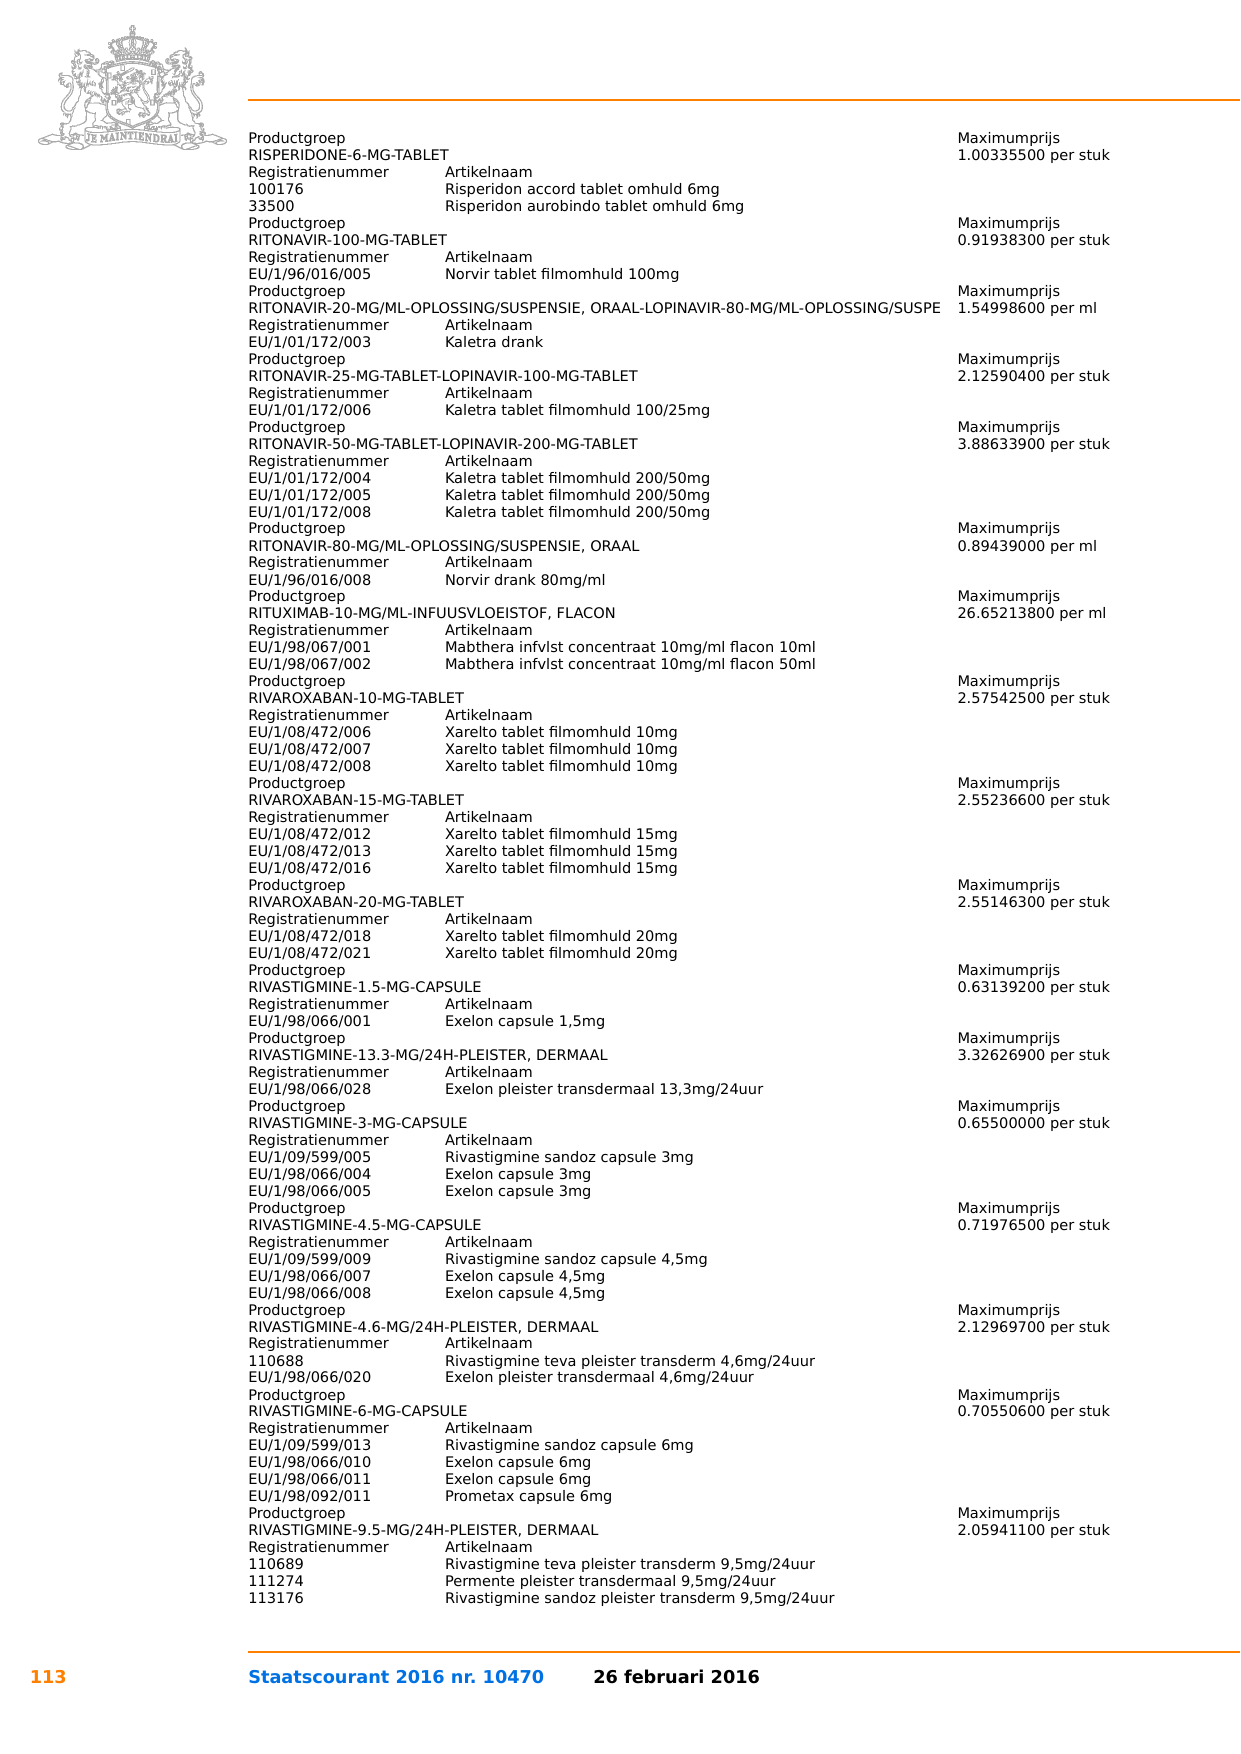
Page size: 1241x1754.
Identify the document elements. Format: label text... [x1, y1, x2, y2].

table_cell [951, 504, 1163, 520]
table_cell 110688 [248, 1353, 439, 1369]
table_cell RIVAROXABAN-15-MG-TABLET [248, 792, 951, 809]
table_cell Rivastigmine sandoz capsule 4,5mg [439, 1251, 951, 1267]
table_cell [951, 1369, 1163, 1386]
table_cell [439, 283, 951, 300]
table_cell [951, 1488, 1163, 1505]
table_cell EU/1/98/066/001 [248, 1013, 439, 1030]
table_cell EU/1/01/172/004 [248, 470, 439, 486]
table_cell Maximumprijs [951, 1200, 1163, 1217]
table_cell Kaletra tablet filmomhuld 200/50mg [439, 470, 951, 486]
table_cell [951, 164, 1163, 181]
table_cell [951, 1166, 1163, 1183]
table_cell EU/1/98/066/020 [248, 1369, 439, 1386]
table_cell [439, 520, 951, 537]
table_cell 26.65213800 per ml [951, 605, 1163, 622]
table_cell [439, 130, 951, 147]
table_cell Exelon capsule 3mg [439, 1166, 951, 1183]
table_cell Registratienummer [248, 1335, 439, 1352]
table_cell Xarelto tablet filmomhuld 15mg [439, 826, 951, 843]
table_cell 0.63139200 per stuk [951, 979, 1163, 996]
table_cell [951, 1573, 1163, 1590]
table_cell Xarelto tablet filmomhuld 10mg [439, 758, 951, 775]
table_cell [951, 470, 1163, 486]
table_cell Risperidon accord tablet omhuld 6mg [439, 181, 951, 198]
table_cell Xarelto tablet filmomhuld 15mg [439, 843, 951, 860]
table_cell [951, 911, 1163, 928]
table_cell Productgroep [248, 520, 439, 537]
table_cell [951, 1437, 1163, 1454]
table_cell RITONAVIR-20-MG/ML-OPLOSSING/SUSPENSIE, ORAAL-LOPINAVIR-80-MG/ML-OPLOSSING/SUSPE [248, 300, 951, 317]
table_cell [951, 945, 1163, 962]
table_cell 2.12590400 per stuk [951, 368, 1163, 384]
table_cell 1.00335500 per stuk [951, 147, 1163, 164]
table_cell RITUXIMAB-10-MG/ML-INFUUSVLOEISTOF, FLACON [248, 605, 951, 622]
table_cell Registratienummer [248, 707, 439, 724]
table_cell EU/1/98/066/010 [248, 1454, 439, 1471]
table_cell EU/1/08/472/008 [248, 758, 439, 775]
table_cell EU/1/98/066/008 [248, 1285, 439, 1301]
table_cell Exelon capsule 1,5mg [439, 1013, 951, 1030]
table_cell EU/1/98/066/005 [248, 1183, 439, 1199]
table_cell Productgroep [248, 1030, 439, 1047]
table_cell Registratienummer [248, 1420, 439, 1437]
table_cell EU/1/08/472/012 [248, 826, 439, 843]
table_cell Artikelnaam [439, 809, 951, 826]
table_cell Artikelnaam [439, 1539, 951, 1556]
table_cell 100176 [248, 181, 439, 198]
table_cell [439, 877, 951, 894]
table_cell EU/1/01/172/003 [248, 334, 439, 351]
table_cell Maximumprijs [951, 283, 1163, 300]
table_cell Maximumprijs [951, 962, 1163, 979]
table_cell Exelon capsule 3mg [439, 1183, 951, 1199]
table_cell Productgroep [248, 673, 439, 690]
table_cell EU/1/98/066/011 [248, 1471, 439, 1488]
table_cell Exelon capsule 4,5mg [439, 1268, 951, 1284]
table_cell [951, 843, 1163, 860]
table_cell [951, 385, 1163, 402]
table_cell [951, 1064, 1163, 1081]
table_cell [951, 928, 1163, 945]
table_cell Productgroep [248, 877, 439, 894]
table_cell Productgroep [248, 1505, 439, 1522]
table_cell Registratienummer [248, 164, 439, 181]
table_cell Maximumprijs [951, 215, 1163, 232]
table_cell [951, 1149, 1163, 1166]
table_cell RIVASTIGMINE-3-MG-CAPSULE [248, 1115, 951, 1132]
table_cell Artikelnaam [439, 622, 951, 639]
table_cell Productgroep [248, 419, 439, 436]
table_cell RITONAVIR-25-MG-TABLET-LOPINAVIR-100-MG-TABLET [248, 368, 951, 384]
table_cell [951, 707, 1163, 724]
table_cell Kaletra drank [439, 334, 951, 351]
table_cell Productgroep [248, 1098, 439, 1115]
table_cell Registratienummer [248, 809, 439, 826]
table_cell Rivastigmine teva pleister transderm 9,5mg/24uur [439, 1556, 951, 1573]
table_cell 3.88633900 per stuk [951, 436, 1163, 452]
table_cell Registratienummer [248, 622, 439, 639]
table_cell Productgroep [248, 1301, 439, 1318]
table_cell Exelon capsule 6mg [439, 1454, 951, 1471]
table_cell Productgroep [248, 215, 439, 232]
table_cell Xarelto tablet filmomhuld 20mg [439, 945, 951, 962]
table_cell EU/1/98/066/004 [248, 1166, 439, 1183]
table_cell [439, 673, 951, 690]
table_cell [951, 266, 1163, 283]
table_cell Exelon pleister transdermaal 13,3mg/24uur [439, 1081, 951, 1098]
table_cell Maximumprijs [951, 419, 1163, 436]
table_cell RIVASTIGMINE-4.5-MG-CAPSULE [248, 1217, 951, 1233]
table_cell Registratienummer [248, 249, 439, 266]
table_cell EU/1/98/067/002 [248, 656, 439, 673]
table_cell EU/1/96/016/005 [248, 266, 439, 283]
table_cell [951, 1335, 1163, 1352]
table_cell 0.91938300 per stuk [951, 232, 1163, 249]
table_cell [951, 758, 1163, 775]
table_cell 2.05941100 per stuk [951, 1522, 1163, 1539]
table_cell [951, 1285, 1163, 1301]
table_cell [951, 1183, 1163, 1199]
table_cell EU/1/09/599/013 [248, 1437, 439, 1454]
table_cell Maximumprijs [951, 1030, 1163, 1047]
table_cell Artikelnaam [439, 1132, 951, 1149]
table_cell EU/1/08/472/018 [248, 928, 439, 945]
table_cell [951, 1454, 1163, 1471]
table_cell Rivastigmine teva pleister transderm 4,6mg/24uur [439, 1353, 951, 1369]
table_cell [951, 181, 1163, 198]
table_cell Productgroep [248, 775, 439, 792]
table_cell Exelon capsule 6mg [439, 1471, 951, 1488]
table_cell RIVASTIGMINE-4.6-MG/24H-PLEISTER, DERMAAL [248, 1319, 951, 1335]
table_cell [951, 809, 1163, 826]
table_cell Registratienummer [248, 1234, 439, 1251]
table_cell 113176 [248, 1590, 439, 1607]
table_cell Xarelto tablet filmomhuld 10mg [439, 724, 951, 741]
table_cell Maximumprijs [951, 351, 1163, 368]
table_cell Artikelnaam [439, 164, 951, 181]
table_cell Rivastigmine sandoz capsule 6mg [439, 1437, 951, 1454]
table_cell [951, 1081, 1163, 1098]
table_cell [951, 1539, 1163, 1556]
table_cell [439, 1200, 951, 1217]
table_cell EU/1/98/092/011 [248, 1488, 439, 1505]
table_cell EU/1/98/067/001 [248, 639, 439, 656]
table_cell Artikelnaam [439, 911, 951, 928]
table_cell Xarelto tablet filmomhuld 20mg [439, 928, 951, 945]
table_cell [951, 554, 1163, 571]
table_cell RITONAVIR-80-MG/ML-OPLOSSING/SUSPENSIE, ORAAL [248, 538, 951, 554]
table_cell [951, 639, 1163, 656]
table_cell Prometax capsule 6mg [439, 1488, 951, 1505]
table_cell Registratienummer [248, 996, 439, 1013]
table_cell 0.70550600 per stuk [951, 1403, 1163, 1420]
table_cell [439, 588, 951, 605]
table_cell Maximumprijs [951, 673, 1163, 690]
table_cell Artikelnaam [439, 554, 951, 571]
table_cell [951, 1013, 1163, 1030]
table_cell 0.65500000 per stuk [951, 1115, 1163, 1132]
table_cell [951, 1132, 1163, 1149]
table_cell Productgroep [248, 962, 439, 979]
table_cell Maximumprijs [951, 1386, 1163, 1403]
table_cell [439, 1301, 951, 1318]
table_cell 0.89439000 per ml [951, 538, 1163, 554]
table_cell Artikelnaam [439, 707, 951, 724]
table_cell EU/1/08/472/013 [248, 843, 439, 860]
table_cell Maximumprijs [951, 1098, 1163, 1115]
table_cell Registratienummer [248, 1132, 439, 1149]
table_cell Risperidon aurobindo tablet omhuld 6mg [439, 198, 951, 215]
table_cell [951, 741, 1163, 758]
table_cell [951, 198, 1163, 215]
table_cell [439, 775, 951, 792]
table_cell [951, 1590, 1163, 1607]
table_cell Artikelnaam [439, 453, 951, 469]
table_cell Registratienummer [248, 1064, 439, 1081]
table_cell Maximumprijs [951, 520, 1163, 537]
table_cell Xarelto tablet filmomhuld 10mg [439, 741, 951, 758]
table_cell [951, 249, 1163, 266]
table_cell Xarelto tablet filmomhuld 15mg [439, 860, 951, 877]
table_cell RITONAVIR-50-MG-TABLET-LOPINAVIR-200-MG-TABLET [248, 436, 951, 452]
table_cell [951, 334, 1163, 351]
table_cell Artikelnaam [439, 996, 951, 1013]
table_cell 2.12969700 per stuk [951, 1319, 1163, 1335]
table_cell Maximumprijs [951, 1301, 1163, 1318]
table_cell Kaletra tablet filmomhuld 200/50mg [439, 504, 951, 520]
table_cell [439, 962, 951, 979]
table_cell Artikelnaam [439, 317, 951, 334]
table_cell [439, 1386, 951, 1403]
table_cell EU/1/01/172/005 [248, 486, 439, 503]
table_cell Artikelnaam [439, 1064, 951, 1081]
table_cell RIVASTIGMINE-13.3-MG/24H-PLEISTER, DERMAAL [248, 1047, 951, 1064]
table_cell RISPERIDONE-6-MG-TABLET [248, 147, 951, 164]
table_cell RIVAROXABAN-10-MG-TABLET [248, 690, 951, 707]
table_cell Rivastigmine sandoz capsule 3mg [439, 1149, 951, 1166]
table_cell [439, 419, 951, 436]
table_cell Productgroep [248, 588, 439, 605]
table_cell EU/1/08/472/007 [248, 741, 439, 758]
table_cell RIVASTIGMINE-6-MG-CAPSULE [248, 1403, 951, 1420]
table_cell Productgroep [248, 351, 439, 368]
table_cell Artikelnaam [439, 1335, 951, 1352]
table_cell 110689 [248, 1556, 439, 1573]
table_cell 2.57542500 per stuk [951, 690, 1163, 707]
table_cell Artikelnaam [439, 385, 951, 402]
picture [38, 25, 227, 150]
table_cell [951, 1420, 1163, 1437]
table_cell EU/1/98/066/028 [248, 1081, 439, 1098]
table_cell Registratienummer [248, 317, 439, 334]
table_cell [951, 1234, 1163, 1251]
table_cell 0.71976500 per stuk [951, 1217, 1163, 1233]
table_cell Registratienummer [248, 554, 439, 571]
table_cell Productgroep [248, 283, 439, 300]
table_cell 111274 [248, 1573, 439, 1590]
table_cell EU/1/09/599/009 [248, 1251, 439, 1267]
table_cell [951, 724, 1163, 741]
table_cell Kaletra tablet filmomhuld 100/25mg [439, 402, 951, 418]
table_cell 1.54998600 per ml [951, 300, 1163, 317]
table_cell 2.55236600 per stuk [951, 792, 1163, 809]
table_cell Mabthera infvlst concentraat 10mg/ml flacon 50ml [439, 656, 951, 673]
table_cell [951, 402, 1163, 418]
table_cell EU/1/08/472/006 [248, 724, 439, 741]
table_cell Rivastigmine sandoz pleister transderm 9,5mg/24uur [439, 1590, 951, 1607]
table_cell Registratienummer [248, 453, 439, 469]
table_cell Norvir tablet filmomhuld 100mg [439, 266, 951, 283]
table_cell 33500 [248, 198, 439, 215]
table_cell Artikelnaam [439, 1234, 951, 1251]
table_cell RIVAROXABAN-20-MG-TABLET [248, 894, 951, 911]
table_cell EU/1/09/599/005 [248, 1149, 439, 1166]
table_cell [439, 351, 951, 368]
table_cell Maximumprijs [951, 877, 1163, 894]
table_cell [439, 1098, 951, 1115]
table_cell EU/1/08/472/016 [248, 860, 439, 877]
table_cell [951, 486, 1163, 503]
table_cell EU/1/01/172/006 [248, 402, 439, 418]
table_cell RIVASTIGMINE-1.5-MG-CAPSULE [248, 979, 951, 996]
table_cell [951, 1268, 1163, 1284]
table_cell Productgroep [248, 130, 439, 147]
table_cell Maximumprijs [951, 588, 1163, 605]
table_cell Permente pleister transdermaal 9,5mg/24uur [439, 1573, 951, 1590]
table_cell [951, 1471, 1163, 1488]
table_cell [951, 996, 1163, 1013]
table_cell [439, 1505, 951, 1522]
table_cell Maximumprijs [951, 130, 1163, 147]
table_cell EU/1/08/472/021 [248, 945, 439, 962]
table_cell [951, 622, 1163, 639]
table_cell [951, 826, 1163, 843]
table_cell Productgroep [248, 1200, 439, 1217]
table_cell Artikelnaam [439, 249, 951, 266]
table_cell Registratienummer [248, 385, 439, 402]
table_cell Mabthera infvlst concentraat 10mg/ml flacon 10ml [439, 639, 951, 656]
table_cell Maximumprijs [951, 775, 1163, 792]
table_cell [951, 656, 1163, 673]
table_cell [951, 453, 1163, 469]
table_cell [951, 571, 1163, 588]
table_cell RIVASTIGMINE-9.5-MG/24H-PLEISTER, DERMAAL [248, 1522, 951, 1539]
table_cell [439, 1030, 951, 1047]
table_cell RITONAVIR-100-MG-TABLET [248, 232, 951, 249]
table_cell [439, 215, 951, 232]
table_cell [951, 1353, 1163, 1369]
table_cell EU/1/96/016/008 [248, 571, 439, 588]
table_cell Registratienummer [248, 1539, 439, 1556]
table_cell Exelon capsule 4,5mg [439, 1285, 951, 1301]
table_cell [951, 1556, 1163, 1573]
table_cell Kaletra tablet filmomhuld 200/50mg [439, 486, 951, 503]
table_cell [951, 1251, 1163, 1267]
table_cell Maximumprijs [951, 1505, 1163, 1522]
table_cell Artikelnaam [439, 1420, 951, 1437]
table_cell [951, 317, 1163, 334]
table_cell EU/1/98/066/007 [248, 1268, 439, 1284]
table_cell [951, 860, 1163, 877]
table_cell Exelon pleister transdermaal 4,6mg/24uur [439, 1369, 951, 1386]
table_cell 2.55146300 per stuk [951, 894, 1163, 911]
table_cell Registratienummer [248, 911, 439, 928]
table_cell 3.32626900 per stuk [951, 1047, 1163, 1064]
table_cell Norvir drank 80mg/ml [439, 571, 951, 588]
table_cell EU/1/01/172/008 [248, 504, 439, 520]
table_cell Productgroep [248, 1386, 439, 1403]
